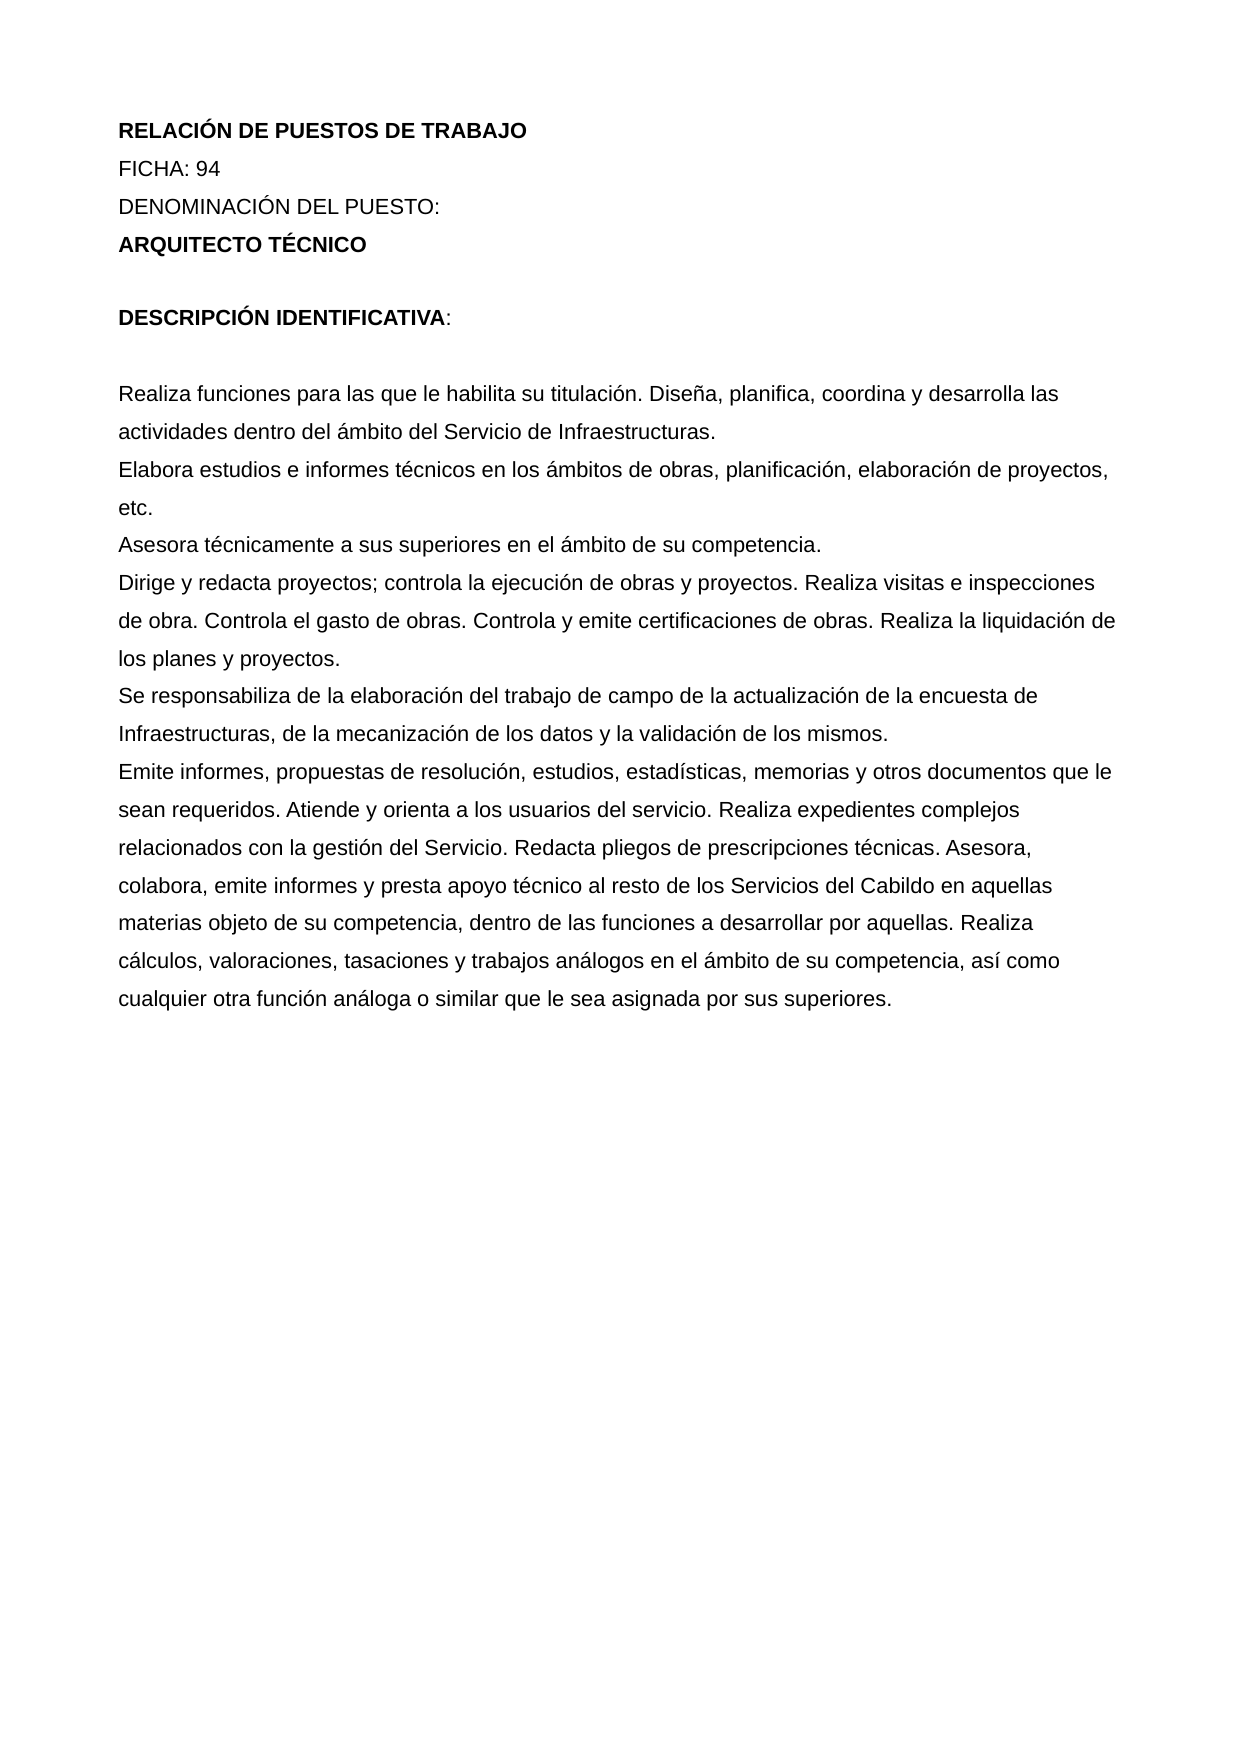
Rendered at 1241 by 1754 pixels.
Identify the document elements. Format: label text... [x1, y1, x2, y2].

text RELACIÓN DE PUESTOS DE TRABAJO [118, 118, 1122, 143]
text Elabora estudios e informes técnicos en los ámbitos de obras, planificación, elaboración de proyectos, etc. [118, 457, 1122, 519]
text Dirige y redacta proyectos; controla la ejecución de obras y proyectos. Realiza visitas e inspecciones de obra. Controla el gasto de obras. Controla y emite certificaciones de obras. Realiza la liquidación de los planes y proyectos. [118, 570, 1122, 671]
text FICHA: 94 [118, 156, 1122, 181]
text Se responsabiliza de la elaboración del trabajo de campo de la actualización de la encuesta de Infraestructuras, de la mecanización de los datos y la validación de los mismos. [118, 683, 1122, 746]
text Asesora técnicamente a sus superiores en el ámbito de su competencia. [118, 532, 1122, 557]
text DESCRIPCIÓN IDENTIFICATIVA: [118, 305, 1122, 331]
text Realiza funciones para las que le habilita su titulación. Diseña, planifica, coordina y desarrolla las actividades dentro del ámbito del Servicio de Infraestructuras. [118, 381, 1122, 444]
text ARQUITECTO TÉCNICO [118, 232, 1122, 257]
text Emite informes, propuestas de resolución, estudios, estadísticas, memorias y otros documentos que le sean requeridos. Atiende y orienta a los usuarios del servicio. Realiza expedientes complejos relacionados con la gestión del Servicio. Redacta pliegos de prescripciones técnicas. Asesora, colabora, emite informes y presta apoyo técnico al resto de los Servicios del Cabildo en aquellas materias objeto de su competencia, dentro de las funciones a desarrollar por aquellas. Realiza cálculos, valoraciones, tasaciones y trabajos análogos en el ámbito de su competencia, así como cualquier otra función análoga o similar que le sea asignada por sus superiores. [118, 759, 1122, 1011]
text DENOMINACIÓN DEL PUESTO: [118, 194, 1122, 219]
